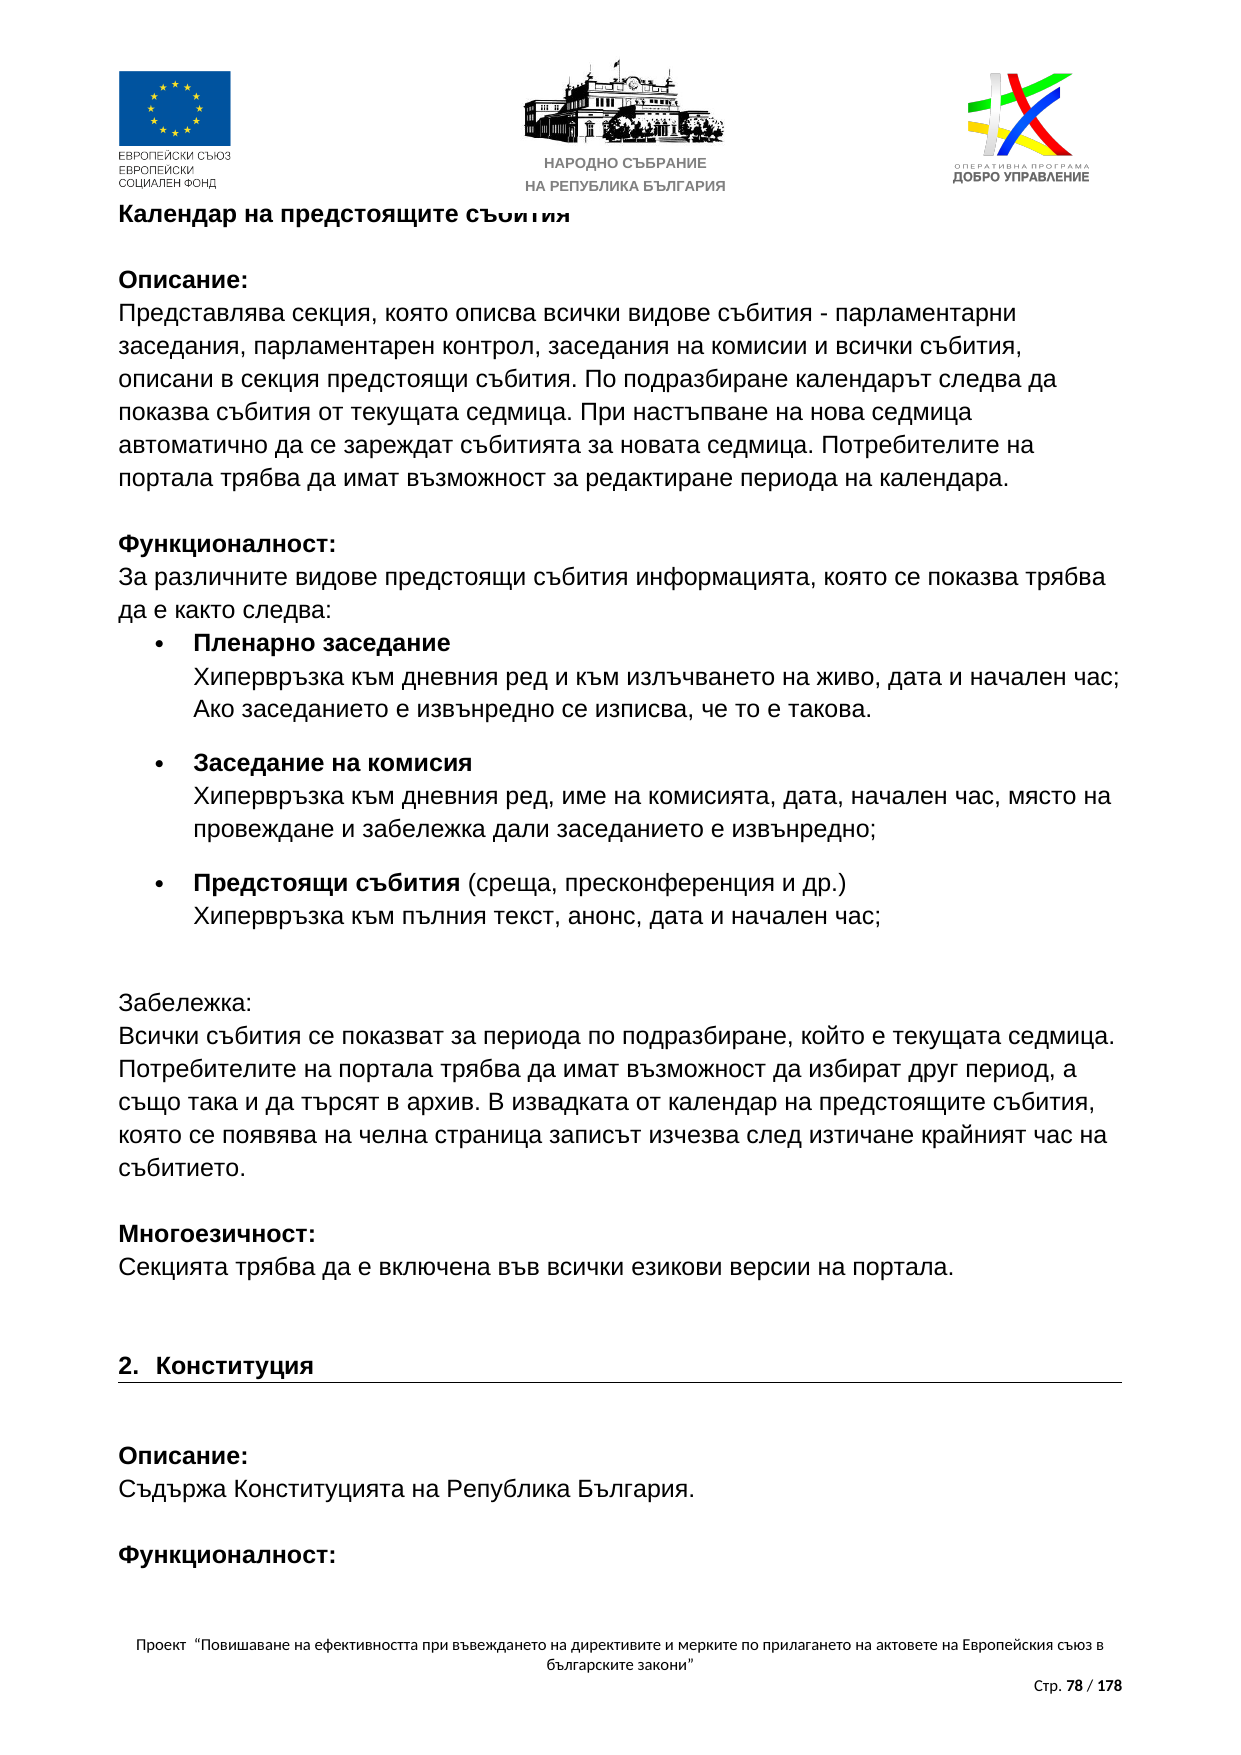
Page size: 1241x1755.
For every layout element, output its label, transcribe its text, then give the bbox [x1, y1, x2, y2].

text Календар на предстоящите събития [118, 199, 1122, 228]
text За различните видове предстоящи събития информацията, която се показва трябва да е както следва: [118, 562, 1122, 624]
list Пленарно заседание Хипервръзка към дневния ред и към излъчването на живо, дата и начален час; Ако заседанието е извънредно се изписва, че то е такова. [156, 628, 1122, 723]
text Описание: [118, 1441, 1122, 1470]
text Функционалност: [118, 529, 1122, 558]
list Заседание на комисия Хипервръзка към дневния ред, име на комисията, дата, начален час, място на провеждане и забележка дали заседанието е извънредно; [156, 748, 1122, 843]
text Многоезичност: [118, 1219, 1122, 1248]
text Забележка: [118, 988, 1122, 1017]
list Конституция [118, 1351, 1122, 1382]
text Секцията трябва да е включена във всички езикови версии на портала. [118, 1252, 1122, 1281]
text Описание: [118, 265, 1122, 294]
text Всички събития се показват за периода по подразбиране, който е текущата седмица. Потребителите на портала трябва да имат възможност да избират друг период, а също така и да търсят в архив. В извадката от календар на предстоящите събития, която се появява на челна страница записът изчезва след изтичане крайният час на събитието. [118, 1021, 1122, 1182]
text Съдържа Конституцията на Република България. [118, 1474, 1122, 1503]
text Функционалност: [118, 1540, 1122, 1569]
list Предстоящи събития (среща, пресконференция и др.) Хипервръзка към пълния текст, анонс, дата и начален час; [156, 868, 1122, 930]
text Представлява секция, която описва всички видове събития - парламентарни заседания, парламентарен контрол, заседания на комисии и всички събития, описани в секция предстоящи събития. По подразбиране календарът следва да показва събития от текущата седмица. При настъпване на нова седмица автоматично да се зареждат събитията за новата седмица. Потребителите на портала трябва да имат възможност за редактиране периода на календара. [118, 298, 1122, 492]
